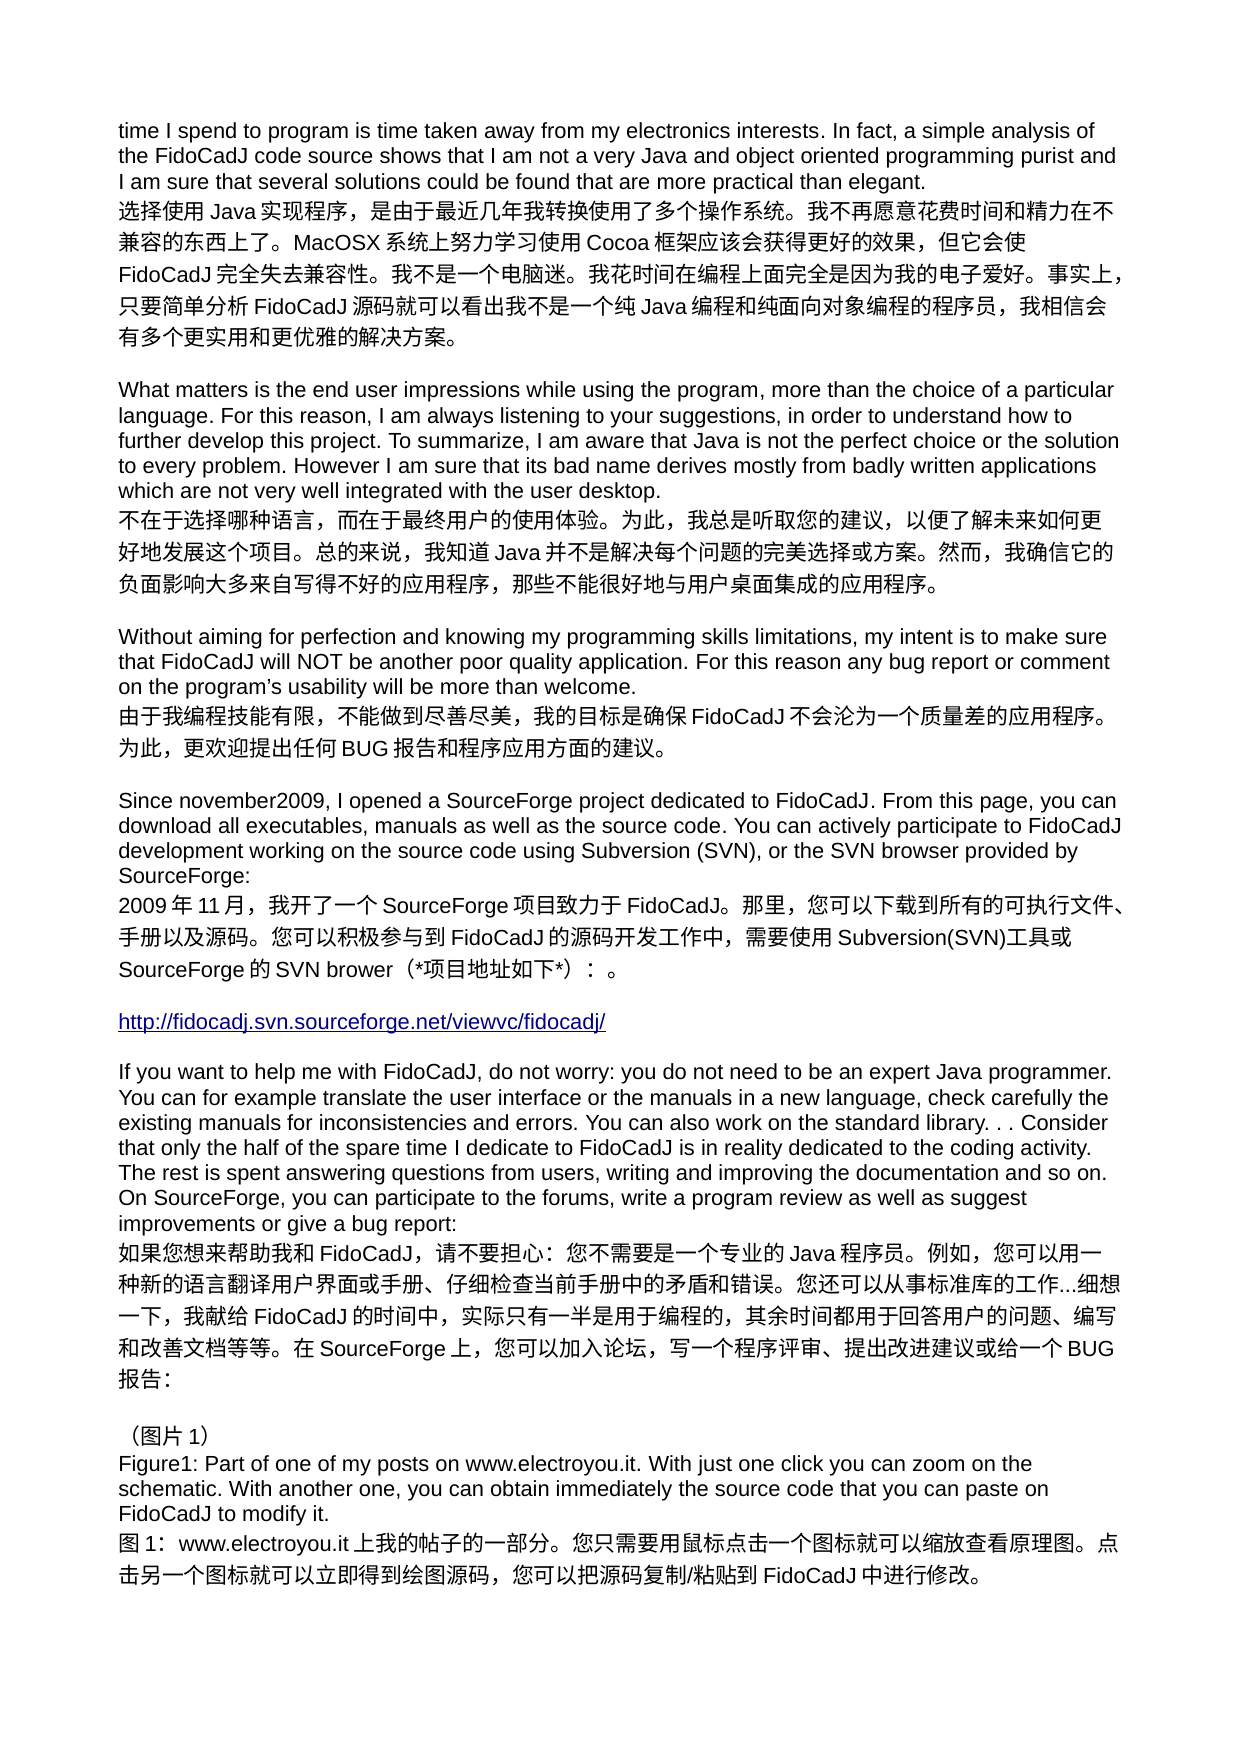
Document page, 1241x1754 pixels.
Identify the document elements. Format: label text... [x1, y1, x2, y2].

text Without aiming for perfection and knowing my programming skills limitations, my intent is to make sure that FidoCadJ will NOT be another poor quality application. For this reason any bug report or comment on the program’s usability will be more than welcome. [118, 623, 1122, 699]
text Figure1: Part of one of my posts on www.electroyou.it. With just one click you can zoom on the schematic. With another one, you can obtain immediately the source code that you can paste on FidoCadJ to modify it. [118, 1451, 1122, 1526]
text 图1：www.electroyou.it上我的帖子的一部分。您只需要用鼠标点击一个图标就可以缩放查看原理图。点击另一个图标就可以立即得到绘图源码，您可以把源码复制/粘贴到FidoCadJ中进行修改。 [118, 1526, 1122, 1590]
text time I spend to program is time taken away from my electronics interests. In fact, a simple analysis of the FidoCadJ code source shows that I am not a very Java and object oriented programming purist and I am sure that several solutions could be found that are more practical than elegant. [118, 118, 1122, 194]
text What matters is the end user impressions while using the program, more than the choice of a particular language. For this reason, I am always listening to your suggestions, in order to understand how to further develop this project. To summarize, I am aware that Java is not the perfect choice or the solution to every problem. However I am sure that its bad name derives mostly from badly written applications which are not very well integrated with the user desktop. [118, 377, 1122, 503]
text 不在于选择哪种语言，而在于最终用户的使用体验。为此，我总是听取您的建议，以便了解未来如何更好地发展这个项目。总的来说，我知道Java并不是解决每个问题的完美选择或方案。然而，我确信它的负面影响大多来自写得不好的应用程序，那些不能很好地与用户桌面集成的应用程序。 [118, 503, 1122, 598]
text 选择使用Java实现程序，是由于最近几年我转换使用了多个操作系统。我不再愿意花费时间和精力在不兼容的东西上了。MacOSX系统上努力学习使用Cocoa框架应该会获得更好的效果，但它会使FidoCadJ完全失去兼容性。我不是一个电脑迷。我花时间在编程上面完全是因为我的电子爱好。事实上，只要简单分析FidoCadJ源码就可以看出我不是一个纯Java编程和纯面向对象编程的程序员，我相信会有多个更实用和更优雅的解决方案。 [118, 194, 1122, 352]
text 2009年11月，我开了一个SourceForge项目致力于FidoCadJ。那里，您可以下载到所有的可执行文件、手册以及源码。您可以积极参与到FidoCadJ的源码开发工作中，需要使用Subversion(SVN)工具或SourceForge的SVN brower（*项目地址如下*）：。 [118, 888, 1122, 983]
text http://fidocadj.svn.sourceforge.net/viewvc/fidocadj/ [118, 1009, 1122, 1034]
text 如果您想来帮助我和FidoCadJ，请不要担心：您不需要是一个专业的Java程序员。例如，您可以用一种新的语言翻译用户界面或手册、仔细检查当前手册中的矛盾和错误。您还可以从事标准库的工作...细想一下，我献给FidoCadJ的时间中，实际只有一半是用于编程的，其余时间都用于回答用户的问题、编写和改善文档等等。在SourceForge上，您可以加入论坛，写一个程序评审、提出改进建议或给一个BUG报告： [118, 1236, 1122, 1394]
text If you want to help me with FidoCadJ, do not worry: you do not need to be an expert Java programmer. You can for example translate the user interface or the manuals in a new language, check carefully the existing manuals for inconsistencies and errors. You can also work on the standard library. . . Consider that only the half of the spare time I dedicate to FidoCadJ is in reality dedicated to the coding activity. The rest is spent answering questions from users, writing and improving the documentation and so on. On SourceForge, you can participate to the forums, write a program review as well as suggest improvements or give a bug report: [118, 1059, 1122, 1236]
text （图片1） [118, 1419, 1122, 1451]
text Since november2009, I opened a SourceForge project dedicated to FidoCadJ. From this page, you can download all executables, manuals as well as the source code. You can actively participate to FidoCadJ development working on the source code using Subversion (SVN), or the SVN browser provided by SourceForge: [118, 788, 1122, 888]
text 由于我编程技能有限，不能做到尽善尽美，我的目标是确保FidoCadJ不会沦为一个质量差的应用程序。为此，更欢迎提出任何BUG报告和程序应用方面的建议。 [118, 699, 1122, 762]
